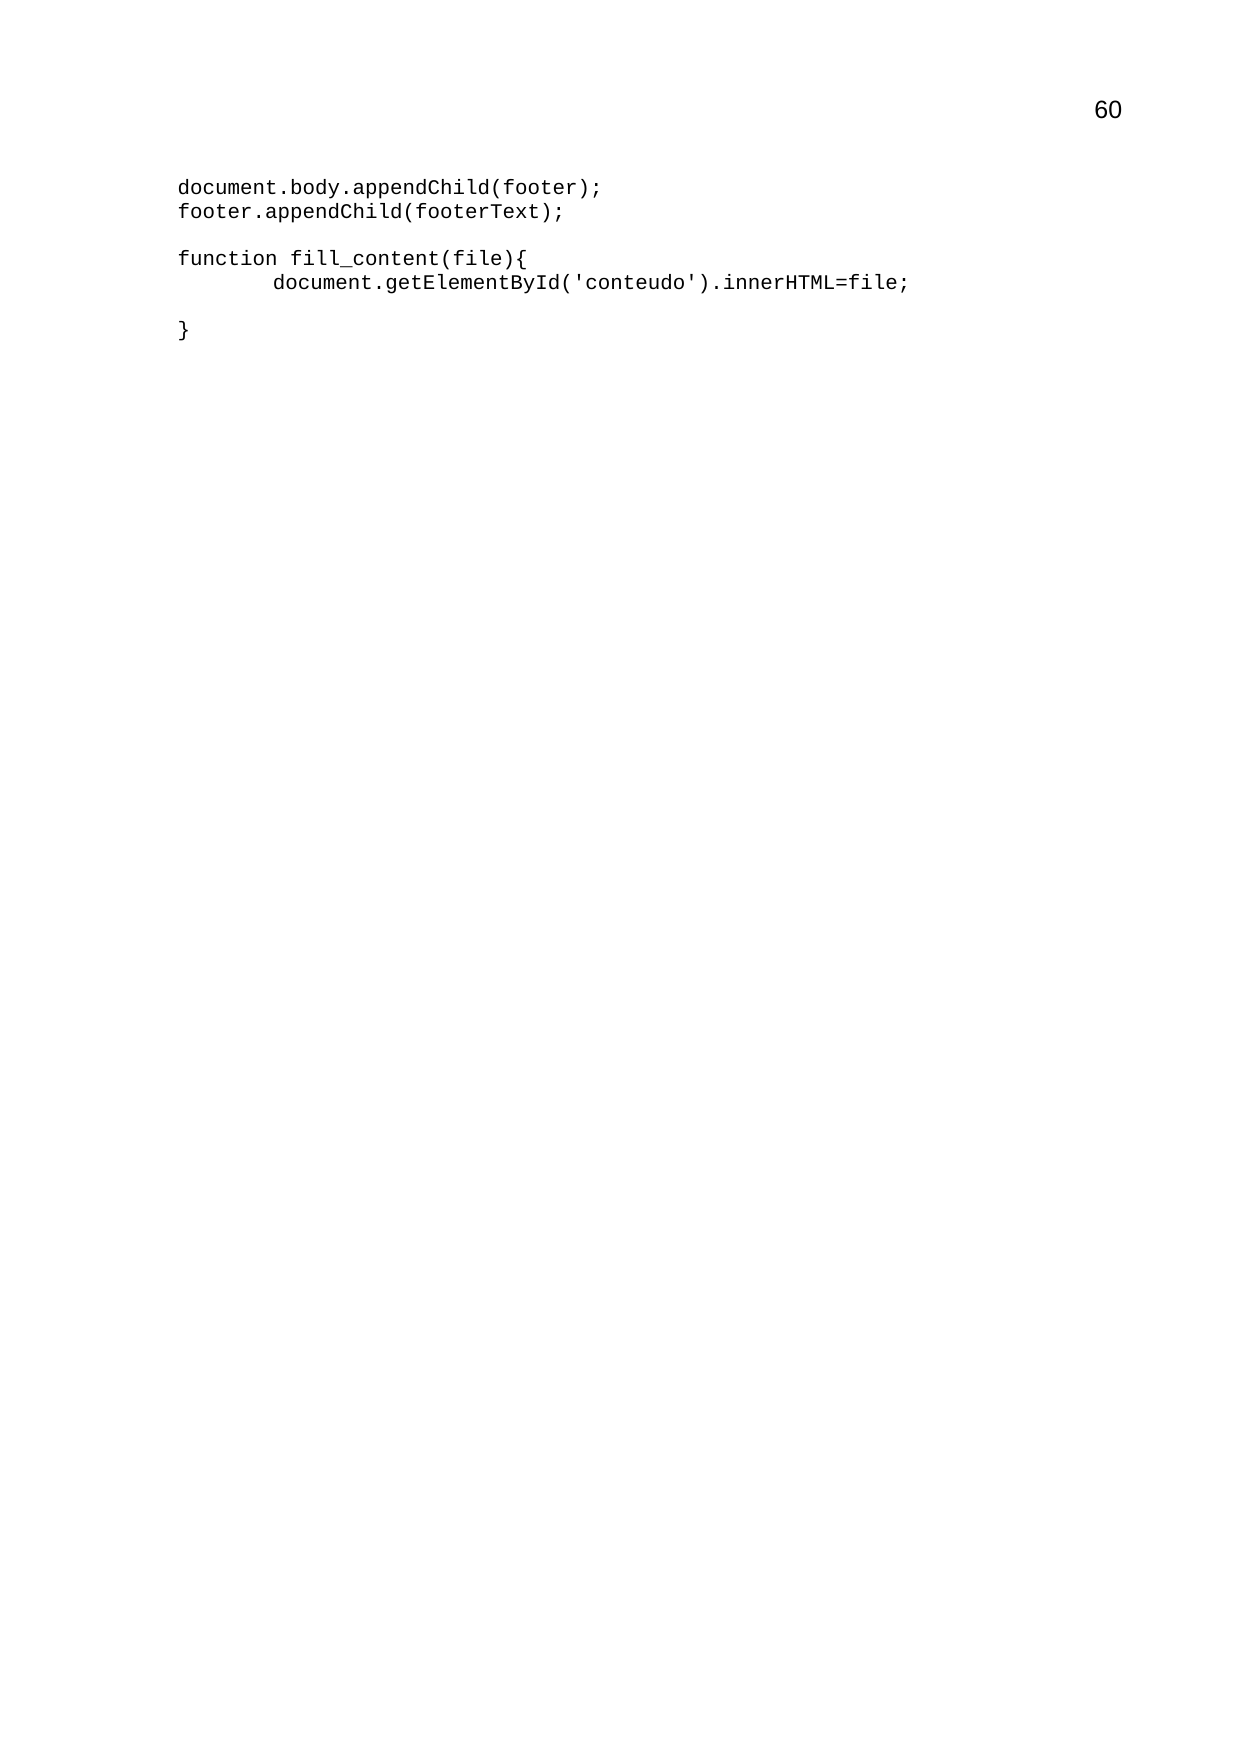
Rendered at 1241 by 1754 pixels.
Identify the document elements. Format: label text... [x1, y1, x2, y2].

text function fill_content(file){ [177, 248, 1122, 272]
text document.body.appendChild(footer); [177, 177, 1122, 201]
text } [177, 319, 1122, 343]
text document.getElementById('conteudo').innerHTML=file; [177, 272, 1122, 295]
text footer.appendChild(footerText); [177, 201, 1122, 224]
